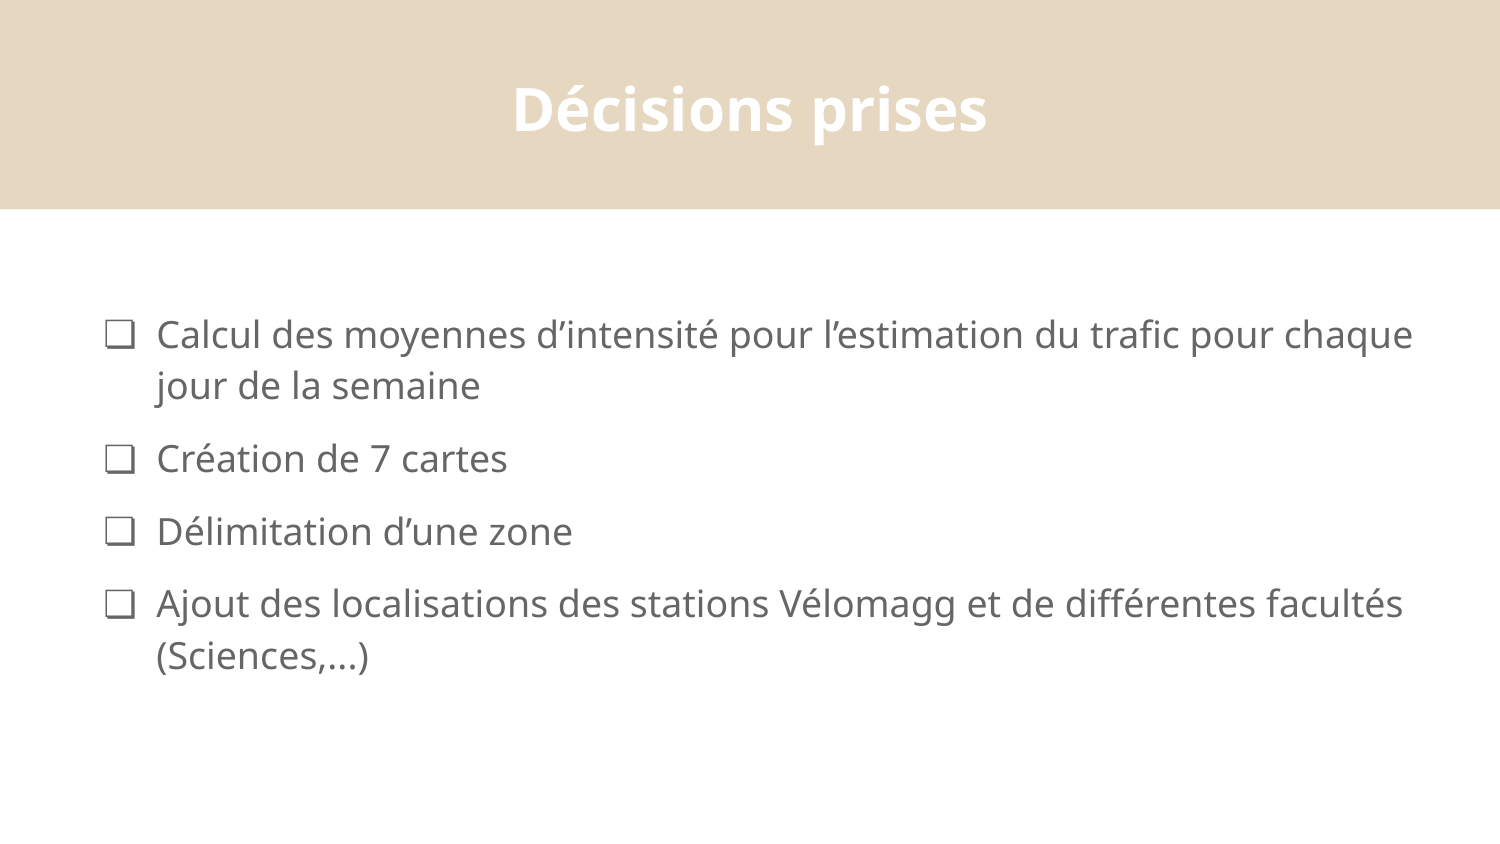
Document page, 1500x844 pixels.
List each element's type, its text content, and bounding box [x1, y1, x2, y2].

subtitle Calcul des moyennes d’intensité pour l’estimation du trafic pour chaque jour de la semaine Création de 7 cartes Délimitation d’une zone Ajout des localisations des stations Vélomagg et de différentes facultés (Sciences,...) [66, 289, 1447, 709]
title Décisions prises [51, 56, 1449, 159]
